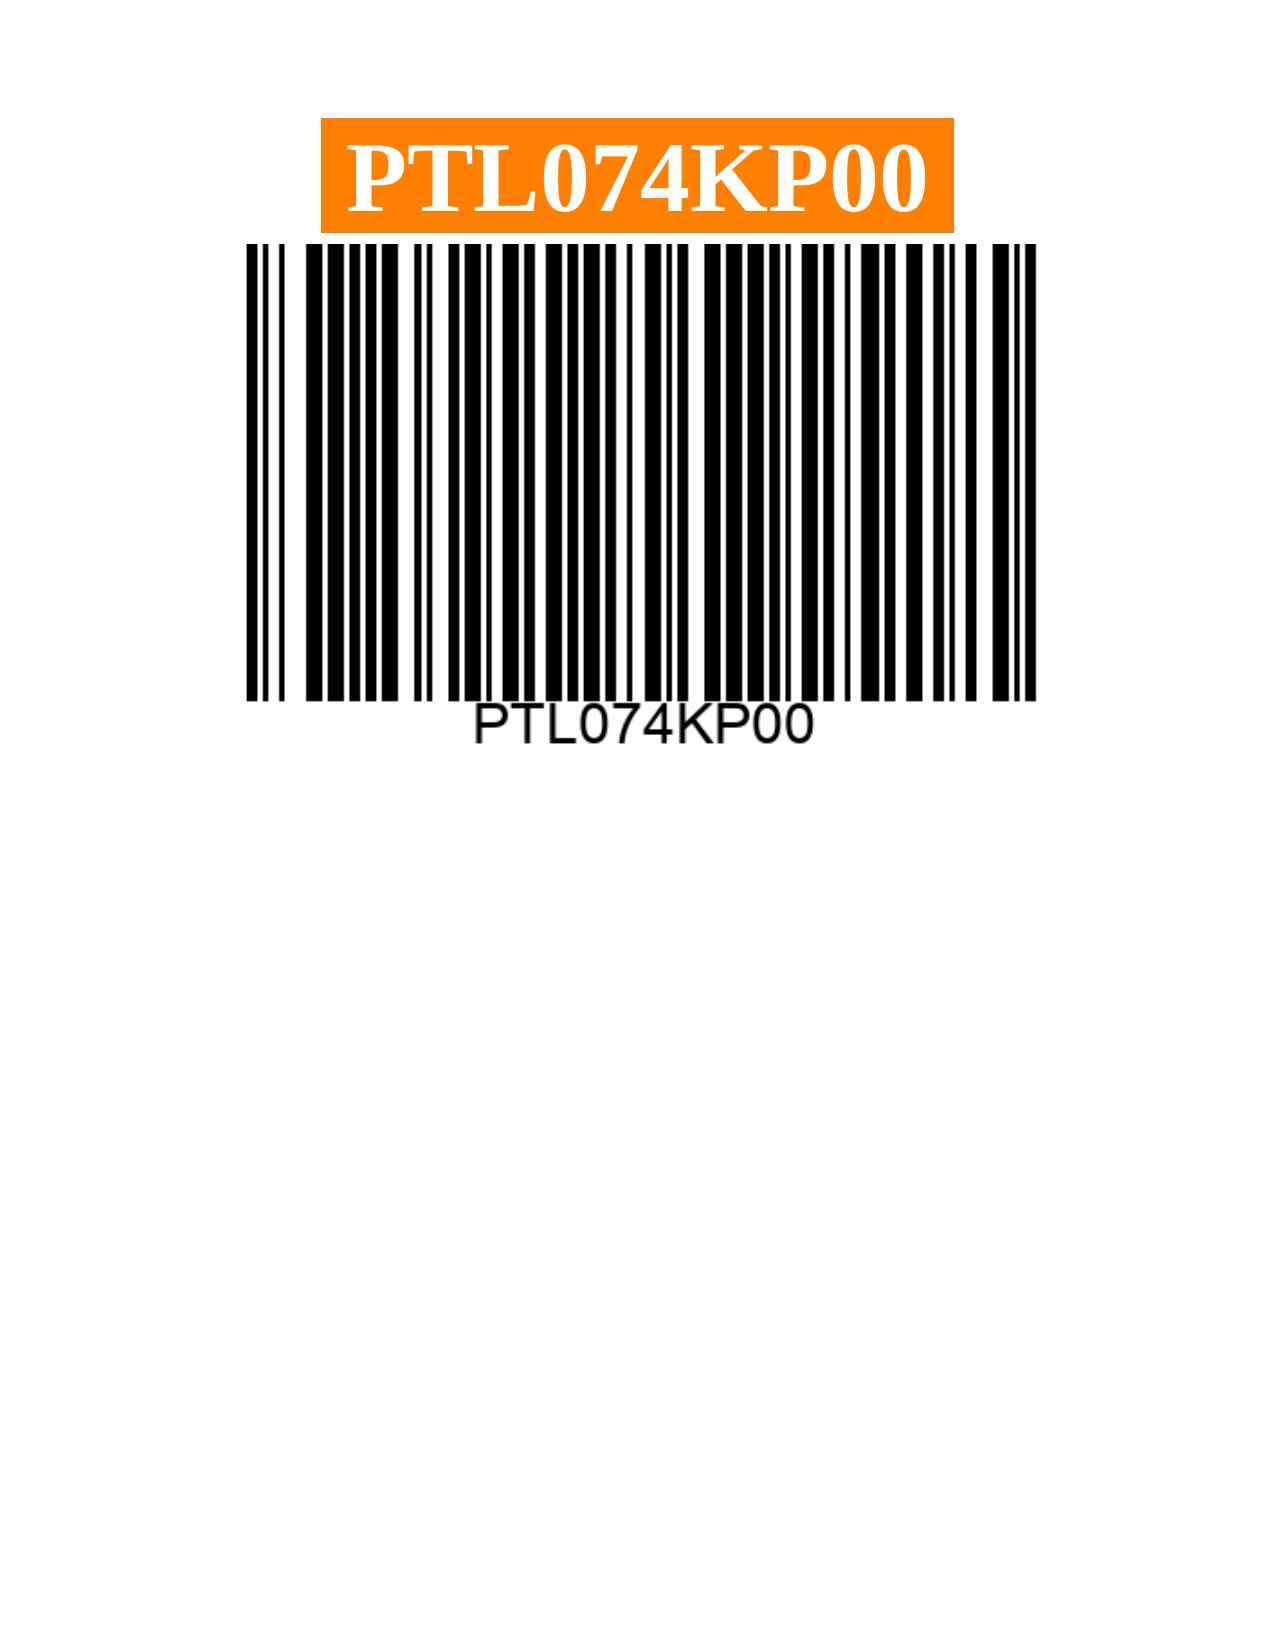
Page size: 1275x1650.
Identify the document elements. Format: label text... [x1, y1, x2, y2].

text PTL074KP00 [118, 118, 1157, 233]
picture [193, 244, 1093, 770]
